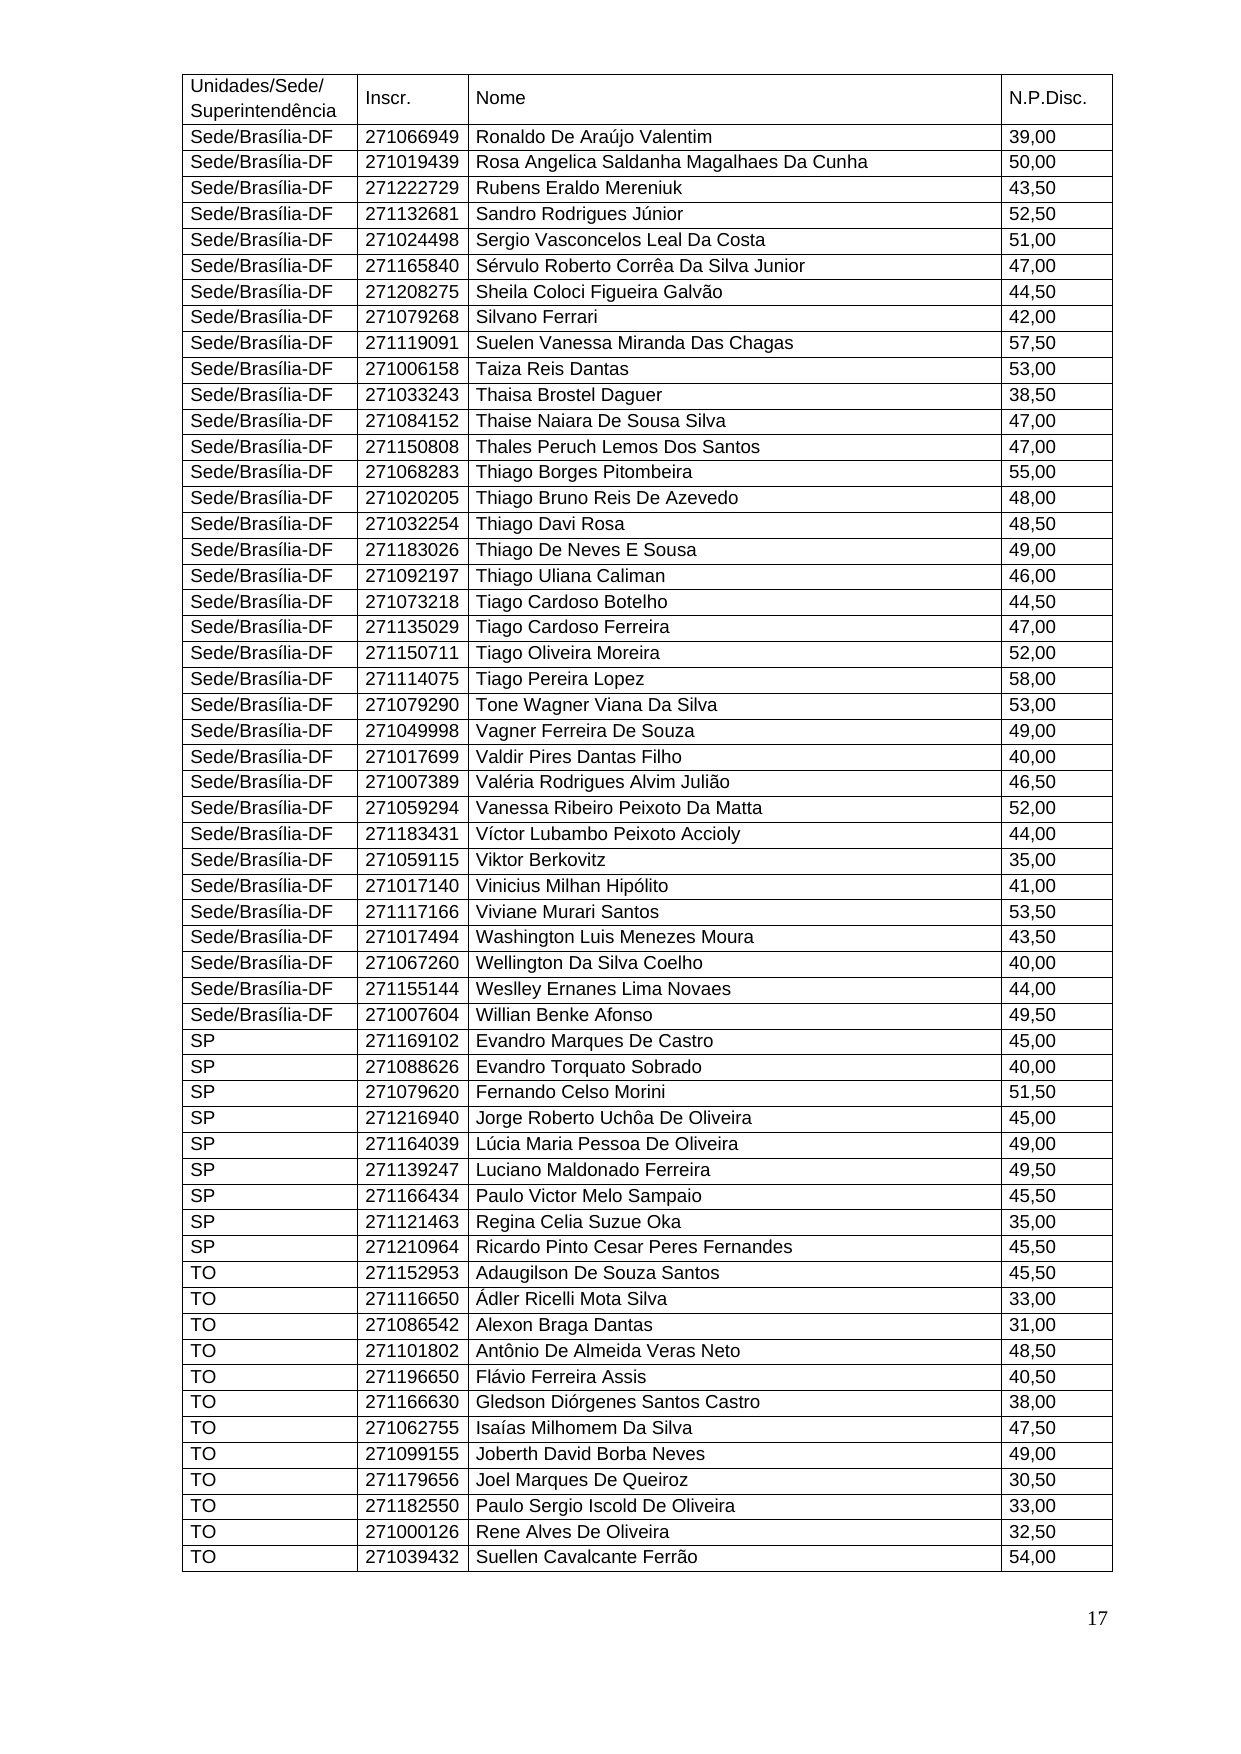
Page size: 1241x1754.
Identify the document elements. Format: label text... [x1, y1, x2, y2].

table_cell Evandro Torquato Sobrado [469, 1055, 1001, 1080]
table_cell Thiago Uliana Caliman [469, 565, 1001, 589]
table_cell Thiago Bruno Reis De Azevedo [469, 487, 1001, 512]
table_cell TO [183, 1262, 357, 1287]
table_cell 47,00 [1002, 616, 1112, 641]
table_cell 271007389 [358, 771, 468, 796]
table_cell Sede/Brasília-DF [183, 797, 357, 822]
table_cell Sede/Brasília-DF [183, 926, 357, 951]
table_cell Vagner Ferreira De Souza [469, 720, 1001, 744]
table_cell Viviane Murari Santos [469, 900, 1001, 925]
table_cell 46,50 [1002, 771, 1112, 796]
table_cell 271032254 [358, 513, 468, 538]
table_cell Sede/Brasília-DF [183, 720, 357, 744]
table_header Nome [469, 75, 1001, 124]
table_cell 44,50 [1002, 590, 1112, 615]
table_cell SP [183, 1030, 357, 1054]
table_cell 45,00 [1002, 1107, 1112, 1132]
table_cell Adaugilson De Souza Santos [469, 1262, 1001, 1287]
table_cell 51,00 [1002, 229, 1112, 253]
table_cell Sede/Brasília-DF [183, 461, 357, 486]
table_cell Sede/Brasília-DF [183, 849, 357, 873]
table_cell Rosa Angelica Saldanha Magalhaes Da Cunha [469, 151, 1001, 176]
table_cell Evandro Marques De Castro [469, 1030, 1001, 1054]
table_cell Sandro Rodrigues Júnior [469, 203, 1001, 228]
table_cell 271166434 [358, 1185, 468, 1209]
table_cell Joel Marques De Queiroz [469, 1469, 1001, 1493]
table_cell 271017494 [358, 926, 468, 951]
table_cell 271088626 [358, 1055, 468, 1080]
table_cell 271059294 [358, 797, 468, 822]
table_cell 53,50 [1002, 900, 1112, 925]
table_cell 52,00 [1002, 642, 1112, 667]
table_cell 45,50 [1002, 1185, 1112, 1209]
table_cell Sede/Brasília-DF [183, 642, 357, 667]
table_cell Sede/Brasília-DF [183, 280, 357, 305]
table_cell Sergio Vasconcelos Leal Da Costa [469, 229, 1001, 253]
table_cell 32,50 [1002, 1520, 1112, 1545]
table_cell Sede/Brasília-DF [183, 1004, 357, 1028]
table_cell 271092197 [358, 565, 468, 589]
table_cell 271079620 [358, 1081, 468, 1106]
table_cell 43,50 [1002, 926, 1112, 951]
table_cell Wellington Da Silva Coelho [469, 952, 1001, 977]
table_header N.P.Disc. [1002, 75, 1112, 124]
table_cell Sede/Brasília-DF [183, 539, 357, 563]
table_cell 40,00 [1002, 745, 1112, 770]
table_cell 38,00 [1002, 1391, 1112, 1416]
table_cell Valéria Rodrigues Alvim Julião [469, 771, 1001, 796]
table_header Inscr. [358, 75, 468, 124]
table_cell 271169102 [358, 1030, 468, 1054]
table_cell Suellen Cavalcante Ferrão [469, 1546, 1001, 1571]
table_cell Thaisa Brostel Daguer [469, 384, 1001, 408]
table_cell Sede/Brasília-DF [183, 694, 357, 718]
table_cell 271101802 [358, 1340, 468, 1364]
table_cell Sede/Brasília-DF [183, 332, 357, 357]
table_cell TO [183, 1314, 357, 1338]
table_cell Isaías Milhomem Da Silva [469, 1417, 1001, 1442]
table_cell 54,00 [1002, 1546, 1112, 1571]
table_cell 271222729 [358, 177, 468, 202]
table_cell 271084152 [358, 410, 468, 434]
table_cell Thales Peruch Lemos Dos Santos [469, 435, 1001, 460]
table_cell TO [183, 1391, 357, 1416]
table_cell Sede/Brasília-DF [183, 203, 357, 228]
table_cell 41,00 [1002, 875, 1112, 899]
table_cell 271079268 [358, 306, 468, 331]
table_cell 271152953 [358, 1262, 468, 1287]
table_cell 271150711 [358, 642, 468, 667]
table_cell TO [183, 1520, 357, 1545]
table_cell Paulo Victor Melo Sampaio [469, 1185, 1001, 1209]
table_cell 40,00 [1002, 952, 1112, 977]
table_cell 271049998 [358, 720, 468, 744]
table_cell 271135029 [358, 616, 468, 641]
table_cell Ricardo Pinto Cesar Peres Fernandes [469, 1236, 1001, 1261]
table_cell 271073218 [358, 590, 468, 615]
table_cell 47,00 [1002, 435, 1112, 460]
table_cell 271062755 [358, 1417, 468, 1442]
table_cell 35,00 [1002, 849, 1112, 873]
table_cell Sede/Brasília-DF [183, 151, 357, 176]
table_cell Sede/Brasília-DF [183, 384, 357, 408]
table_cell 271210964 [358, 1236, 468, 1261]
table_cell 48,50 [1002, 513, 1112, 538]
table_cell 271039432 [358, 1546, 468, 1571]
table_cell Sede/Brasília-DF [183, 177, 357, 202]
table_cell Vanessa Ribeiro Peixoto Da Matta [469, 797, 1001, 822]
table_cell 271066949 [358, 125, 468, 150]
table_cell 47,00 [1002, 410, 1112, 434]
table_cell 271121463 [358, 1210, 468, 1235]
table_cell 271059115 [358, 849, 468, 873]
table_cell 271114075 [358, 668, 468, 693]
table_cell Paulo Sergio Iscold De Oliveira [469, 1495, 1001, 1519]
table_cell 271183431 [358, 823, 468, 848]
table_cell Sede/Brasília-DF [183, 565, 357, 589]
table_cell SP [183, 1185, 357, 1209]
table_cell 50,00 [1002, 151, 1112, 176]
table_cell 271079290 [358, 694, 468, 718]
table_cell 51,50 [1002, 1081, 1112, 1106]
table_cell 47,50 [1002, 1417, 1112, 1442]
table_cell 38,50 [1002, 384, 1112, 408]
table_cell 58,00 [1002, 668, 1112, 693]
table_cell Sede/Brasília-DF [183, 358, 357, 383]
table_cell SP [183, 1133, 357, 1158]
table_cell 40,50 [1002, 1365, 1112, 1390]
table_cell Suelen Vanessa Miranda Das Chagas [469, 332, 1001, 357]
table_cell TO [183, 1443, 357, 1468]
table_cell Sede/Brasília-DF [183, 900, 357, 925]
table_cell Luciano Maldonado Ferreira [469, 1159, 1001, 1183]
table_cell Sede/Brasília-DF [183, 978, 357, 1003]
table_cell Sheila Coloci Figueira Galvão [469, 280, 1001, 305]
table_cell 49,00 [1002, 720, 1112, 744]
table_cell 271139247 [358, 1159, 468, 1183]
table_cell Sede/Brasília-DF [183, 952, 357, 977]
table_cell 44,00 [1002, 823, 1112, 848]
table_cell 33,00 [1002, 1495, 1112, 1519]
table_cell 271208275 [358, 280, 468, 305]
table_cell Valdir Pires Dantas Filho [469, 745, 1001, 770]
table_cell 33,00 [1002, 1288, 1112, 1313]
table_cell 45,50 [1002, 1236, 1112, 1261]
table_cell Taiza Reis Dantas [469, 358, 1001, 383]
table_cell 46,00 [1002, 565, 1112, 589]
table_cell Sede/Brasília-DF [183, 668, 357, 693]
table_cell TO [183, 1288, 357, 1313]
table_cell Ádler Ricelli Mota Silva [469, 1288, 1001, 1313]
table_cell SP [183, 1236, 357, 1261]
table_cell 271165840 [358, 255, 468, 279]
table_cell 48,00 [1002, 487, 1112, 512]
table_cell 271117166 [358, 900, 468, 925]
table_cell Sede/Brasília-DF [183, 229, 357, 253]
table_cell 271000126 [358, 1520, 468, 1545]
table_cell 57,50 [1002, 332, 1112, 357]
table_cell TO [183, 1546, 357, 1571]
table_cell Weslley Ernanes Lima Novaes [469, 978, 1001, 1003]
table_cell 47,00 [1002, 255, 1112, 279]
table_cell 49,50 [1002, 1004, 1112, 1028]
table_header Unidades/Sede/ Superintendência [183, 75, 357, 124]
table_cell Joberth David Borba Neves [469, 1443, 1001, 1468]
table_cell Willian Benke Afonso [469, 1004, 1001, 1028]
table_cell 49,00 [1002, 539, 1112, 563]
table_cell Jorge Roberto Uchôa De Oliveira [469, 1107, 1001, 1132]
table_cell Sede/Brasília-DF [183, 306, 357, 331]
table_cell Tiago Cardoso Botelho [469, 590, 1001, 615]
table_cell TO [183, 1340, 357, 1364]
table_cell 53,00 [1002, 358, 1112, 383]
table_cell Tiago Oliveira Moreira [469, 642, 1001, 667]
table_cell Flávio Ferreira Assis [469, 1365, 1001, 1390]
table_cell 53,00 [1002, 694, 1112, 718]
table_cell Washington Luis Menezes Moura [469, 926, 1001, 951]
table_cell 45,50 [1002, 1262, 1112, 1287]
table_cell 271179656 [358, 1469, 468, 1493]
table_cell 48,50 [1002, 1340, 1112, 1364]
table_cell SP [183, 1107, 357, 1132]
table_cell 271155144 [358, 978, 468, 1003]
table_cell 271067260 [358, 952, 468, 977]
table_cell Thiago De Neves E Sousa [469, 539, 1001, 563]
table_cell Thiago Davi Rosa [469, 513, 1001, 538]
table_cell Sede/Brasília-DF [183, 435, 357, 460]
table_cell 271150808 [358, 435, 468, 460]
table_cell 271183026 [358, 539, 468, 563]
table_cell 271006158 [358, 358, 468, 383]
table_cell 271017699 [358, 745, 468, 770]
table_cell Sede/Brasília-DF [183, 771, 357, 796]
table_cell 44,50 [1002, 280, 1112, 305]
table_cell 271182550 [358, 1495, 468, 1519]
table_cell Víctor Lubambo Peixoto Accioly [469, 823, 1001, 848]
table_cell 271068283 [358, 461, 468, 486]
table_cell 39,00 [1002, 125, 1112, 150]
table_cell 44,00 [1002, 978, 1112, 1003]
table_cell Thaise Naiara De Sousa Silva [469, 410, 1001, 434]
table_cell Thiago Borges Pitombeira [469, 461, 1001, 486]
table_cell 271019439 [358, 151, 468, 176]
table_cell Regina Celia Suzue Oka [469, 1210, 1001, 1235]
table_cell Lúcia Maria Pessoa De Oliveira [469, 1133, 1001, 1158]
table_cell Sede/Brasília-DF [183, 410, 357, 434]
table_cell 271166630 [358, 1391, 468, 1416]
table_cell 271116650 [358, 1288, 468, 1313]
table_cell 55,00 [1002, 461, 1112, 486]
table_cell Rene Alves De Oliveira [469, 1520, 1001, 1545]
table_cell TO [183, 1417, 357, 1442]
table_cell Viktor Berkovitz [469, 849, 1001, 873]
table_cell Alexon Braga Dantas [469, 1314, 1001, 1338]
table_cell 43,50 [1002, 177, 1112, 202]
table_cell 31,00 [1002, 1314, 1112, 1338]
table_cell Gledson Diórgenes Santos Castro [469, 1391, 1001, 1416]
table_cell Sede/Brasília-DF [183, 590, 357, 615]
table_cell Silvano Ferrari [469, 306, 1001, 331]
table_cell 271132681 [358, 203, 468, 228]
table_cell Sérvulo Roberto Corrêa Da Silva Junior [469, 255, 1001, 279]
table_cell 271196650 [358, 1365, 468, 1390]
table_cell 271024498 [358, 229, 468, 253]
table_cell 271020205 [358, 487, 468, 512]
table_cell SP [183, 1159, 357, 1183]
table_cell 271216940 [358, 1107, 468, 1132]
table_cell 45,00 [1002, 1030, 1112, 1054]
table_cell 49,00 [1002, 1133, 1112, 1158]
table_cell 271164039 [358, 1133, 468, 1158]
table_cell Sede/Brasília-DF [183, 487, 357, 512]
table_cell 52,50 [1002, 203, 1112, 228]
table_cell Sede/Brasília-DF [183, 125, 357, 150]
table_cell SP [183, 1210, 357, 1235]
table_cell 42,00 [1002, 306, 1112, 331]
table_cell Tiago Cardoso Ferreira [469, 616, 1001, 641]
table_cell Tone Wagner Viana Da Silva [469, 694, 1001, 718]
table_cell Sede/Brasília-DF [183, 875, 357, 899]
table_cell 35,00 [1002, 1210, 1112, 1235]
table_cell Vinicius Milhan Hipólito [469, 875, 1001, 899]
table_cell SP [183, 1055, 357, 1080]
table_cell 40,00 [1002, 1055, 1112, 1080]
table_cell Fernando Celso Morini [469, 1081, 1001, 1106]
table_cell Ronaldo De Araújo Valentim [469, 125, 1001, 150]
table_cell Sede/Brasília-DF [183, 255, 357, 279]
table_cell 30,50 [1002, 1469, 1112, 1493]
table_cell Rubens Eraldo Mereniuk [469, 177, 1001, 202]
table_cell 52,00 [1002, 797, 1112, 822]
table_cell 271033243 [358, 384, 468, 408]
table_cell SP [183, 1081, 357, 1106]
table_cell 271007604 [358, 1004, 468, 1028]
table_cell TO [183, 1495, 357, 1519]
table_cell 271099155 [358, 1443, 468, 1468]
table_cell TO [183, 1365, 357, 1390]
table_cell 49,50 [1002, 1159, 1112, 1183]
table_cell Tiago Pereira Lopez [469, 668, 1001, 693]
table_cell Sede/Brasília-DF [183, 513, 357, 538]
table_cell Sede/Brasília-DF [183, 616, 357, 641]
table_cell Sede/Brasília-DF [183, 823, 357, 848]
table_cell 271017140 [358, 875, 468, 899]
table_cell Antônio De Almeida Veras Neto [469, 1340, 1001, 1364]
table_cell 271086542 [358, 1314, 468, 1338]
table_cell Sede/Brasília-DF [183, 745, 357, 770]
table_cell TO [183, 1469, 357, 1493]
table_cell 49,00 [1002, 1443, 1112, 1468]
table_cell 271119091 [358, 332, 468, 357]
